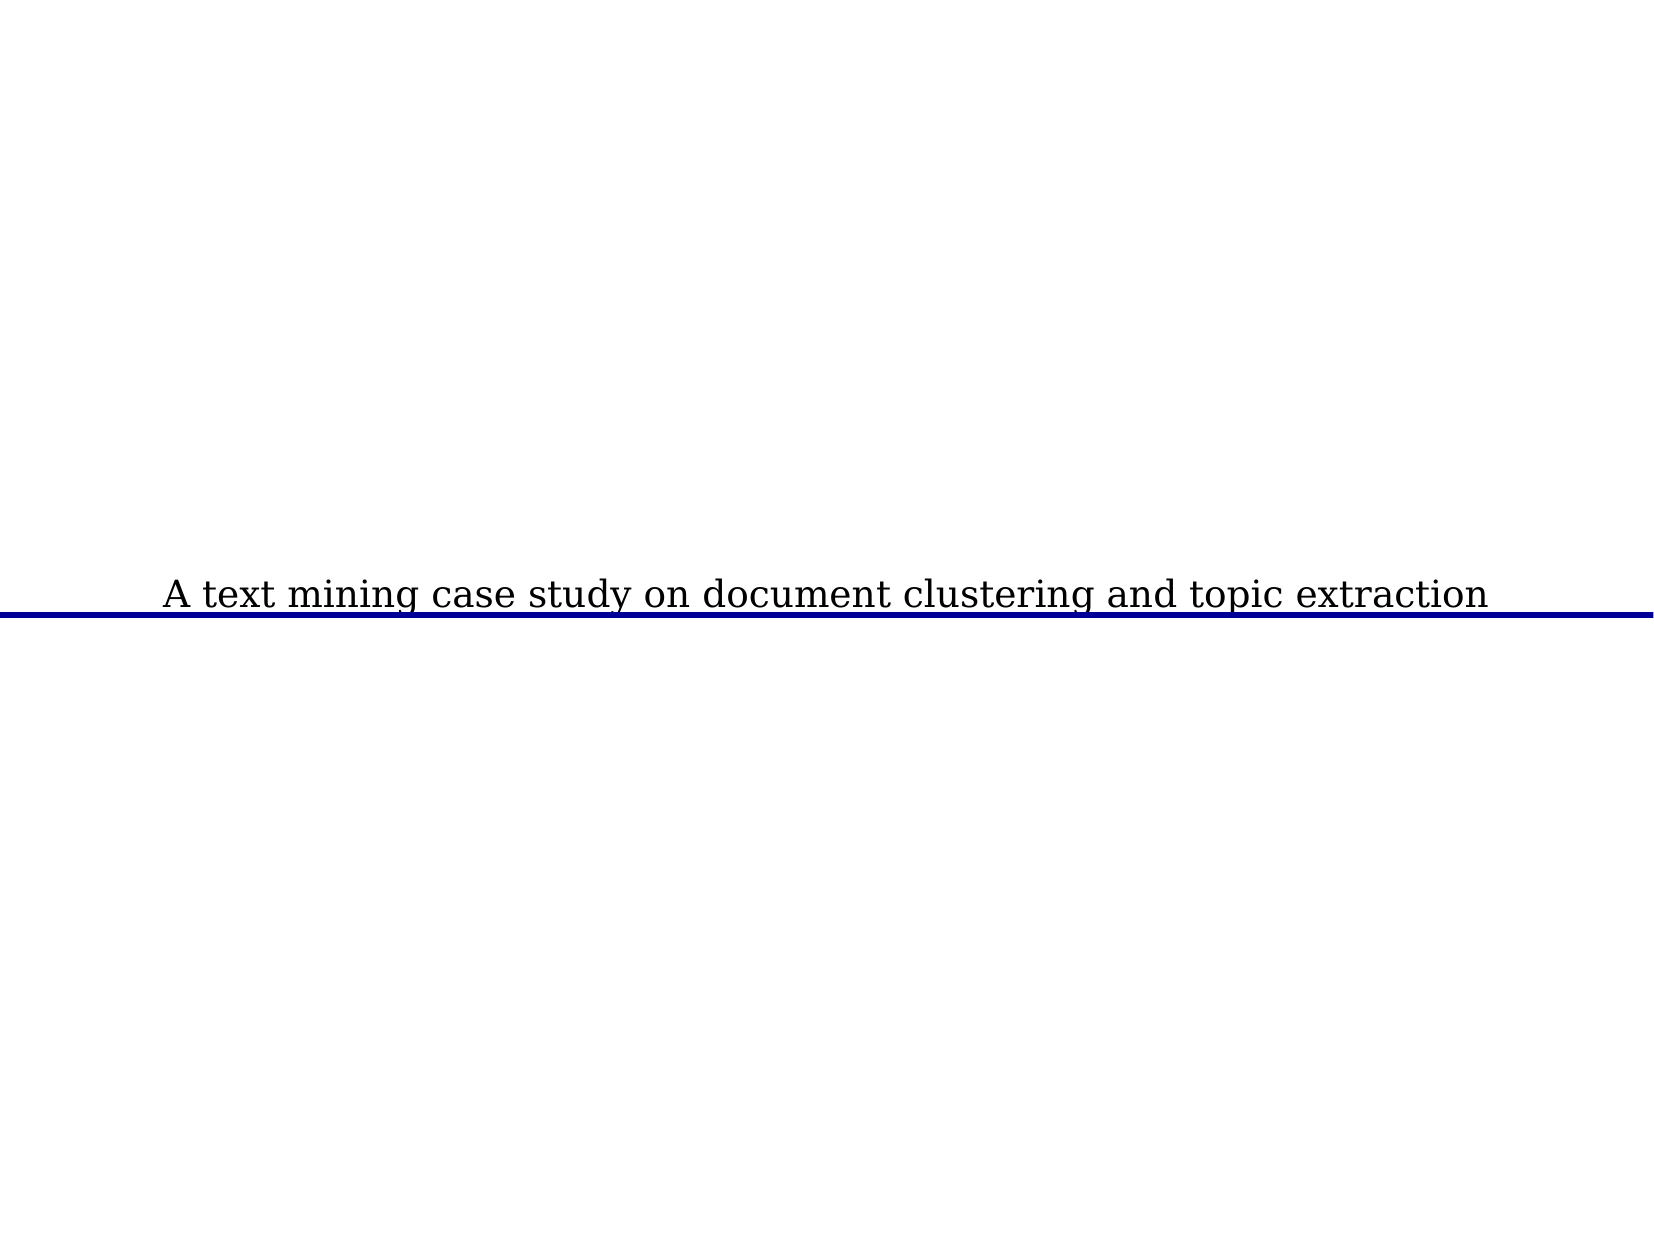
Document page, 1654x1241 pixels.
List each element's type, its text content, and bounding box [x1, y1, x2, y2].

text_box A text mining case study on document clustering and topic extraction [148, 618, 1506, 624]
text_box A text mining case study on document clustering and topic extraction [148, 565, 1506, 612]
